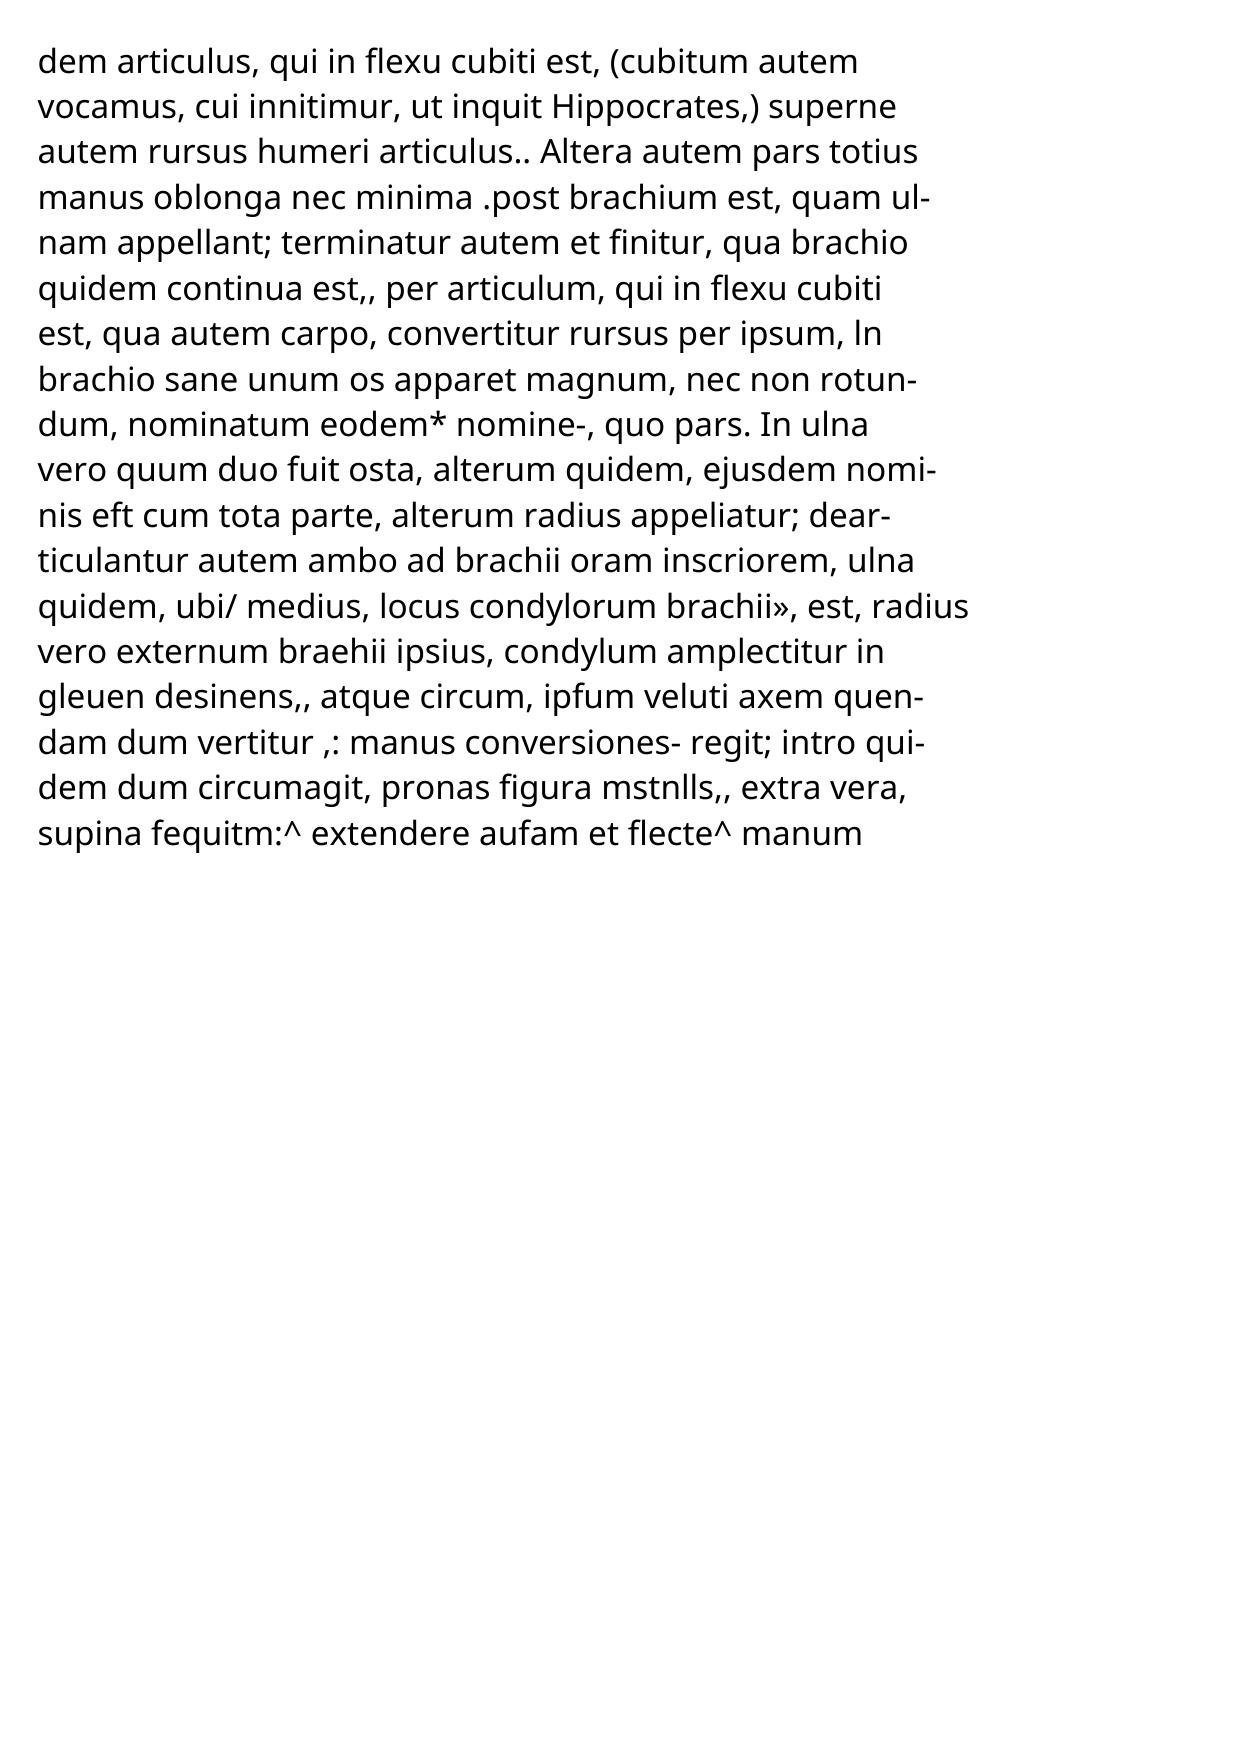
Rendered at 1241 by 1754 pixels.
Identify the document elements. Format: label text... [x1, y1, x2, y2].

text dem articulus, qui in flexu cubiti est, (cubitum autem vocamus, cui innitimur, ut inquit Hippocrates,) superne autem rursus humeri articulus.. Altera autem pars totius manus oblonga nec minima .post brachium est, quam ul- nam appellant; terminatur autem et finitur, qua brachio quidem continua est,, per articulum, qui in flexu cubiti est, qua autem carpo, convertitur rursus per ipsum, ln brachio sane unum os apparet magnum, nec non rotun- dum, nominatum eodem* nomine-, quo pars. In ulna vero quum duo fuit osta, alterum quidem, ejusdem nomi- nis eft cum tota parte, alterum radius appeliatur; dear- ticulantur autem ambo ad brachii oram inscriorem, ulna quidem, ubi/ medius, locus condylorum brachii», est, radius vero externum braehii ipsius, condylum amplectitur in gleuen desinens,, atque circum, ipfum veluti axem quen- dam dum vertitur ,: manus conversiones- regit; intro qui- dem dum circumagit, pronas figura mstnlls,, extra vera, supina fequitm:^ extendere aufam et flecte^ manum [37, 37, 1203, 855]
